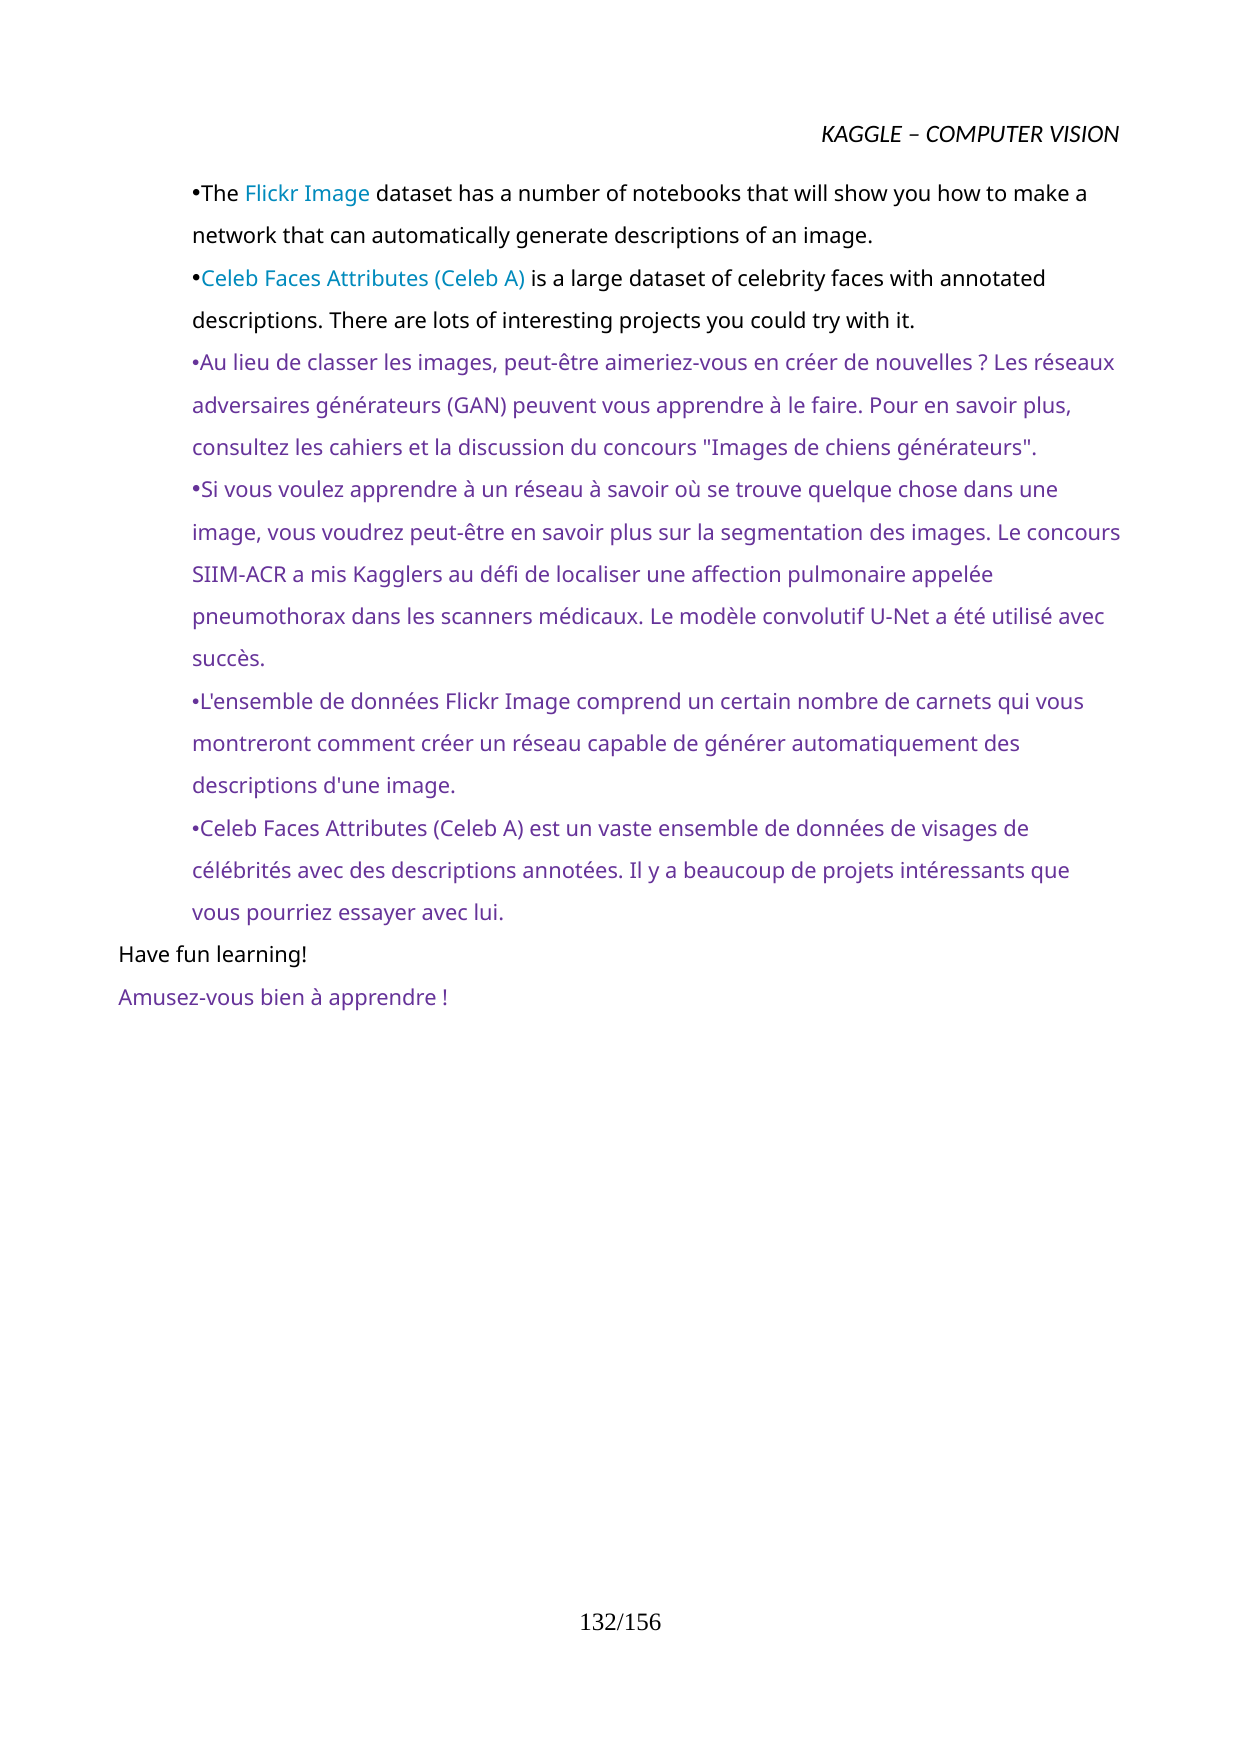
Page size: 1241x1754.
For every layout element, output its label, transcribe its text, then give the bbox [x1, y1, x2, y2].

list Celeb Faces Attributes (Celeb A) is a large dataset of celebrity faces with annotated descriptions. There are lots of interesting projects you could try with it. [118, 263, 1122, 335]
list Celeb Faces Attributes (Celeb A) est un vaste ensemble de données de visages de célébrités avec des descriptions annotées. Il y a beaucoup de projets intéressants que vous pourriez essayer avec lui. [118, 812, 1122, 927]
list L'ensemble de données Flickr Image comprend un certain nombre de carnets qui vous montreront comment créer un réseau capable de générer automatiquement des descriptions d'une image. [118, 686, 1122, 800]
text Have fun learning! [118, 939, 1122, 969]
list The Flickr Image dataset has a number of notebooks that will show you how to make a network that can automatically generate descriptions of an image. [118, 178, 1122, 250]
list Si vous voulez apprendre à un réseau à savoir où se trouve quelque chose dans une image, vous voudrez peut-être en savoir plus sur la segmentation des images. Le concours SIIM-ACR a mis Kagglers au défi de localiser une affection pulmonaire appelée pneumothorax dans les scanners médicaux. Le modèle convolutif U-Net a été utilisé avec succès. [118, 474, 1122, 673]
list Au lieu de classer les images, peut-être aimeriez-vous en créer de nouvelles ? Les réseaux adversaires générateurs (GAN) peuvent vous apprendre à le faire. Pour en savoir plus, consultez les cahiers et la discussion du concours "Images de chiens générateurs". [118, 347, 1122, 462]
text Amusez-vous bien à apprendre ! [118, 982, 1122, 1011]
